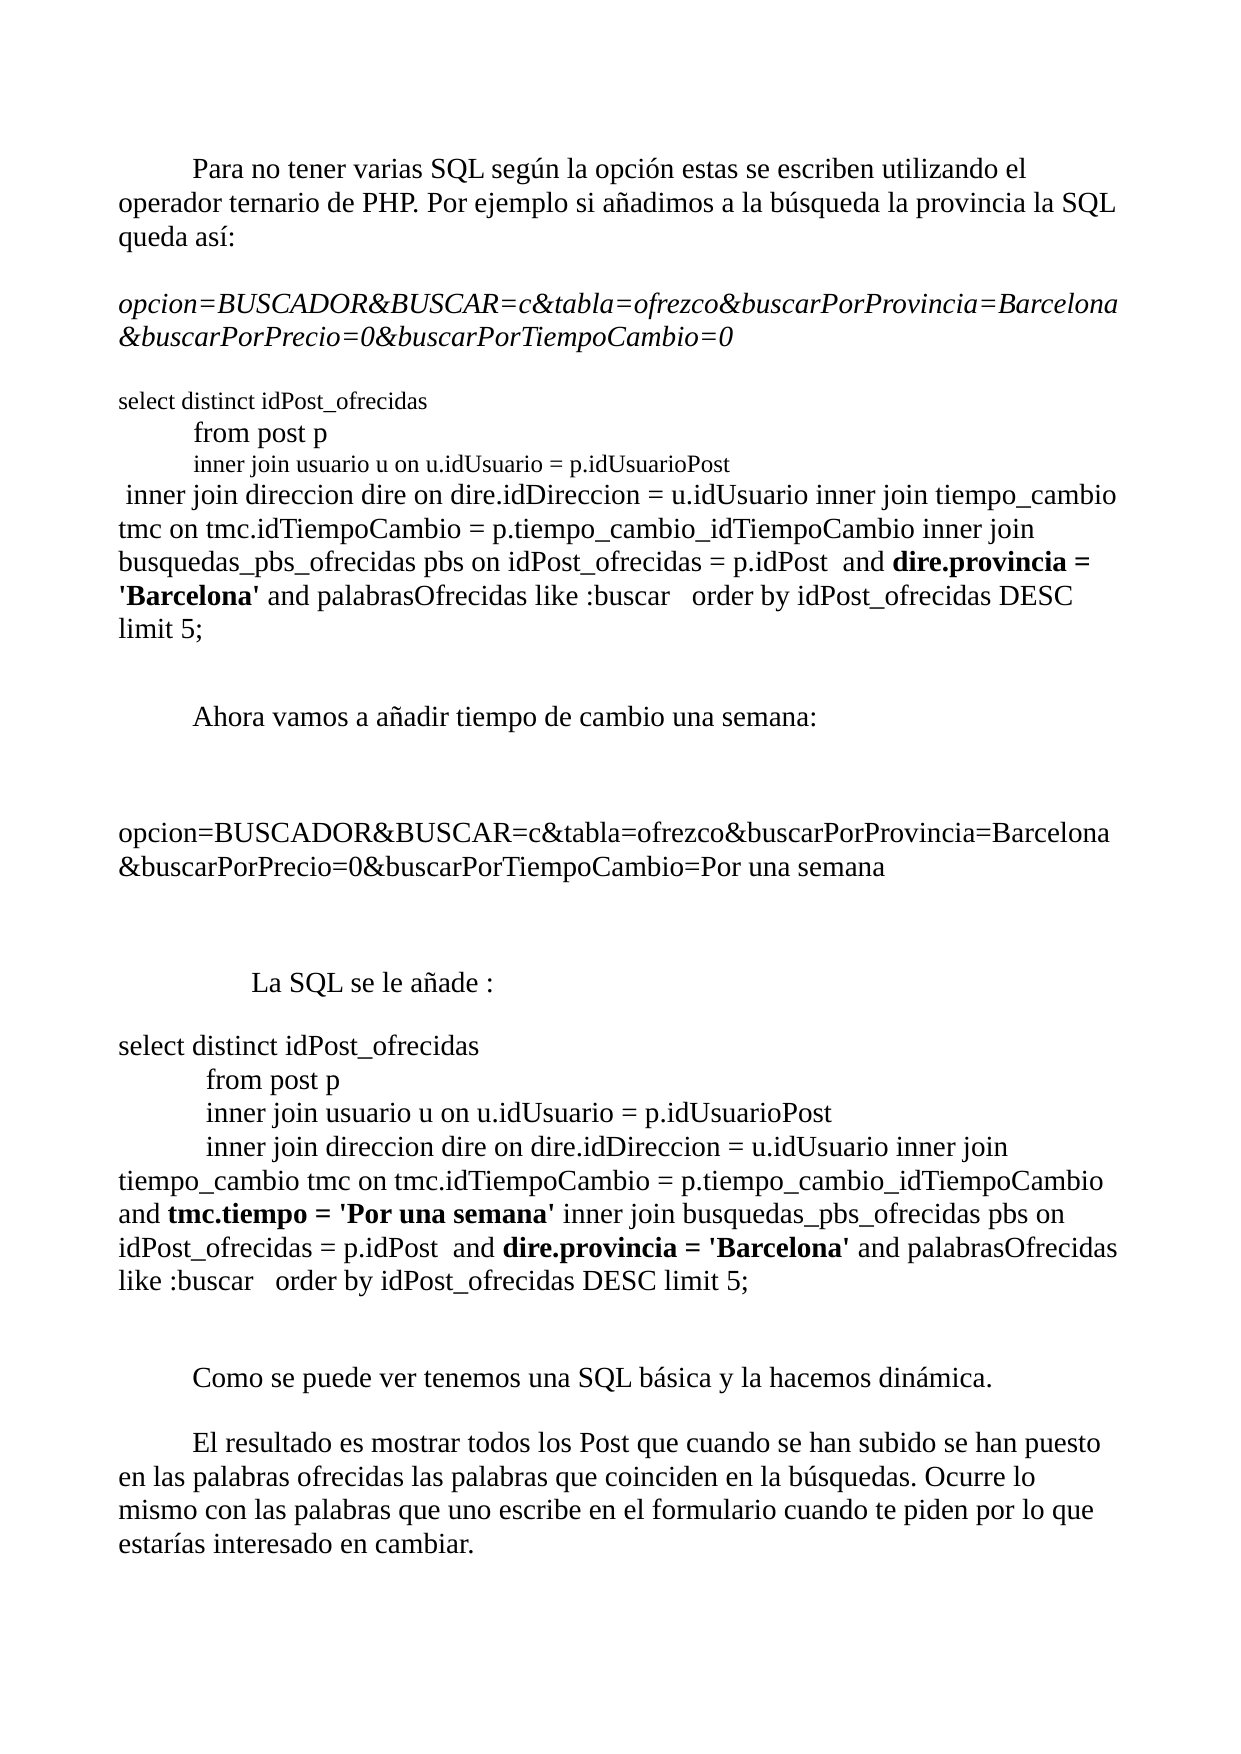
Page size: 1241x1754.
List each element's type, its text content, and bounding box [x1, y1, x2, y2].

text opcion=BUSCADOR&BUSCAR=c&tabla=ofrezco&buscarPorProvincia=Barcelona&buscarPorPrecio=0&buscarPorTiempoCambio=0 [118, 286, 1122, 353]
text La SQL se le añade : [177, 965, 1063, 999]
text opcion=BUSCADOR&BUSCAR=c&tabla=ofrezco&buscarPorProvincia=Barcelona&buscarPorPrecio=0&buscarPorTiempoCambio=Por una semana [118, 815, 1122, 882]
text Para no tener varias SQL según la opción estas se escriben utilizando el operador ternario de PHP. Por ejemplo si añadimos a la búsqueda la provincia la SQL queda así: [118, 152, 1122, 252]
text select distinct idPost_ofrecidas [118, 386, 1122, 415]
text select distinct idPost_ofrecidas [118, 1028, 1122, 1062]
text inner join direccion dire on dire.idDireccion = u.idUsuario inner join tiempo_cambio tmc on tmc.idTiempoCambio = p.tiempo_cambio_idTiempoCambio inner join busquedas_pbs_ofrecidas pbs on idPost_ofrecidas = p.idPost and dire.provincia = 'Barcelona' and palabrasOfrecidas like :buscar order by idPost_ofrecidas DESC limit 5; [118, 477, 1122, 645]
text inner join usuario u on u.idUsuario = p.idUsuarioPost [118, 449, 1122, 477]
text Ahora vamos a añadir tiempo de cambio una semana: [118, 699, 1122, 732]
text El resultado es mostrar todos los Post que cuando se han subido se han puesto en las palabras ofrecidas las palabras que coinciden en la búsquedas. Ocurre lo mismo con las palabras que uno escribe en el formulario cuando te piden por lo que estarías interesado en cambiar. [118, 1425, 1122, 1559]
text from post p [118, 415, 1122, 449]
text inner join usuario u on u.idUsuario = p.idUsuarioPost [118, 1096, 1122, 1129]
text from post p [118, 1062, 1122, 1096]
text Como se puede ver tenemos una SQL básica y la hacemos dinámica. [118, 1360, 1122, 1396]
text inner join direccion dire on dire.idDireccion = u.idUsuario inner join tiempo_cambio tmc on tmc.idTiempoCambio = p.tiempo_cambio_idTiempoCambio and tmc.tiempo = 'Por una semana' inner join busquedas_pbs_ofrecidas pbs on idPost_ofrecidas = p.idPost and dire.provincia = 'Barcelona' and palabrasOfrecidas like :buscar order by idPost_ofrecidas DESC limit 5; [118, 1129, 1122, 1297]
